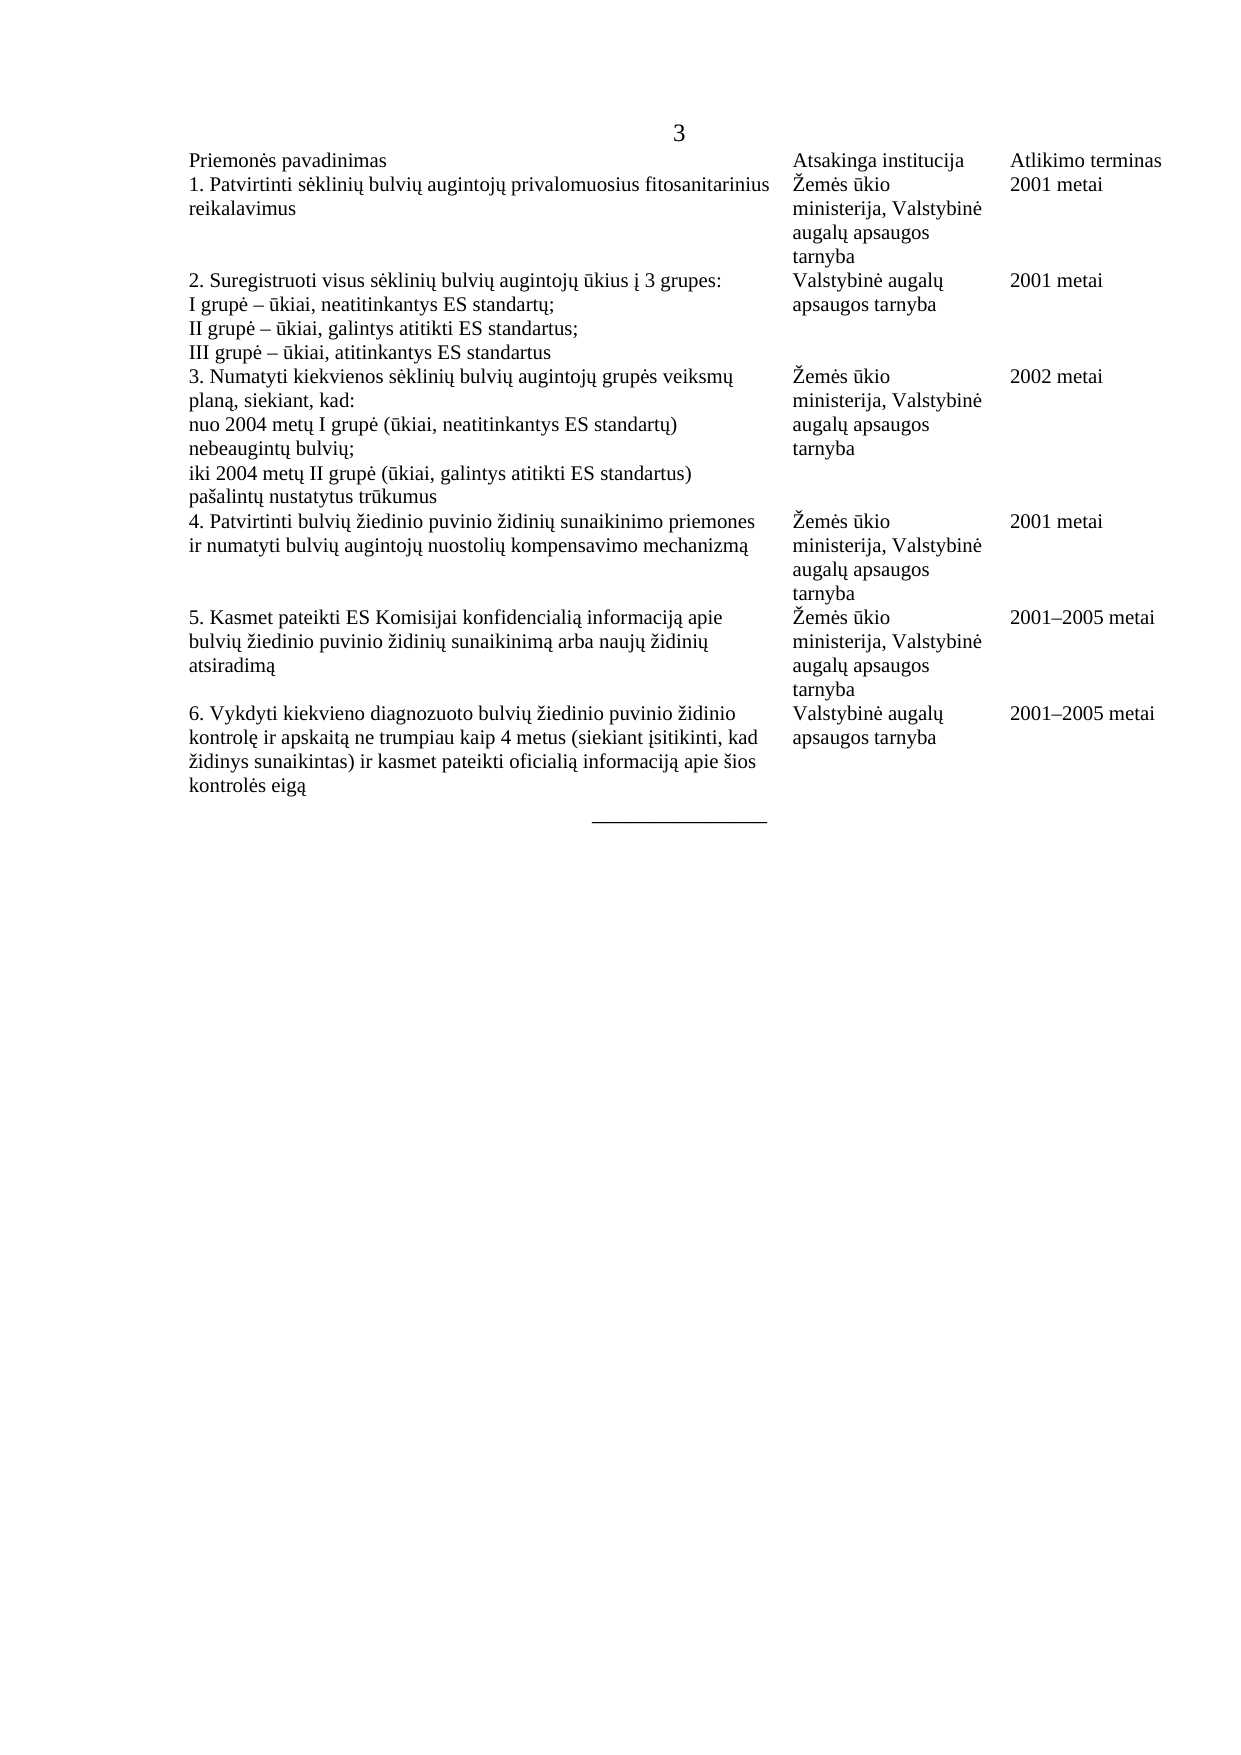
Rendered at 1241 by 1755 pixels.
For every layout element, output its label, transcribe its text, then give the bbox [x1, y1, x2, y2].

table_cell Valstybinė augalų apsaugos tarnyba [781, 701, 998, 797]
table_cell Žemės ūkio ministerija, Valstybinė augalų apsaugos tarnyba [781, 509, 998, 605]
table_header Atlikimo terminas [999, 148, 1181, 172]
table_cell 2001–2005 metai [999, 701, 1181, 797]
table_cell Valstybinė augalų apsaugos tarnyba [781, 268, 998, 364]
table_cell 2001 metai [999, 172, 1181, 268]
table_cell 2001–2005 metai [999, 605, 1181, 701]
table_cell 6. Vykdyti kiekvieno diagnozuoto bulvių žiedinio puvinio židinio kontrolę ir apskaitą ne trumpiau kaip 4 metus (siekiant įsitikinti, kad židinys sunaikintas) ir kasmet pateikti oficialią informaciją apie šios kontrolės eigą [177, 701, 781, 797]
text ______________ [177, 797, 1181, 826]
table_cell 2001 metai [999, 268, 1181, 364]
table_cell 4. Patvirtinti bulvių žiedinio puvinio židinių sunaikinimo priemones ir numatyti bulvių augintojų nuostolių kompensavimo mechanizmą [177, 509, 781, 605]
table_cell 2. Suregistruoti visus sėklinių bulvių augintojų ūkius į 3 grupes: I grupė – ūkiai, neatitinkantys ES standartų; II grupė – ūkiai, galintys atitikti ES standartus; III grupė – ūkiai, atitinkantys ES standartus [177, 268, 781, 364]
table_cell Žemės ūkio ministerija, Valstybinė augalų apsaugos tarnyba [781, 605, 998, 701]
table_cell 3. Numatyti kiekvienos sėklinių bulvių augintojų grupės veiksmų planą, siekiant, kad: nuo 2004 metų I grupė (ūkiai, neatitinkantys ES standartų) nebeaugintų bulvių; iki 2004 metų II grupė (ūkiai, galintys atitikti ES standartus) pašalintų nustatytus trūkumus [177, 364, 781, 508]
table_cell 1. Patvirtinti sėklinių bulvių augintojų privalomuosius fitosanitarinius reikalavimus [177, 172, 781, 268]
table_cell 2001 metai [999, 509, 1181, 605]
table_cell Žemės ūkio ministerija, Valstybinė augalų apsaugos tarnyba [781, 172, 998, 268]
table_cell 2002 metai [999, 364, 1181, 508]
table_header Priemonės pavadinimas [177, 148, 781, 172]
table_cell Žemės ūkio ministerija, Valstybinė augalų apsaugos tarnyba [781, 364, 998, 508]
table_header Atsakinga institucija [781, 148, 998, 172]
table_cell 5. Kasmet pateikti ES Komisijai konfidencialią informaciją apie bulvių žiedinio puvinio židinių sunaikinimą arba naujų židinių atsiradimą [177, 605, 781, 701]
